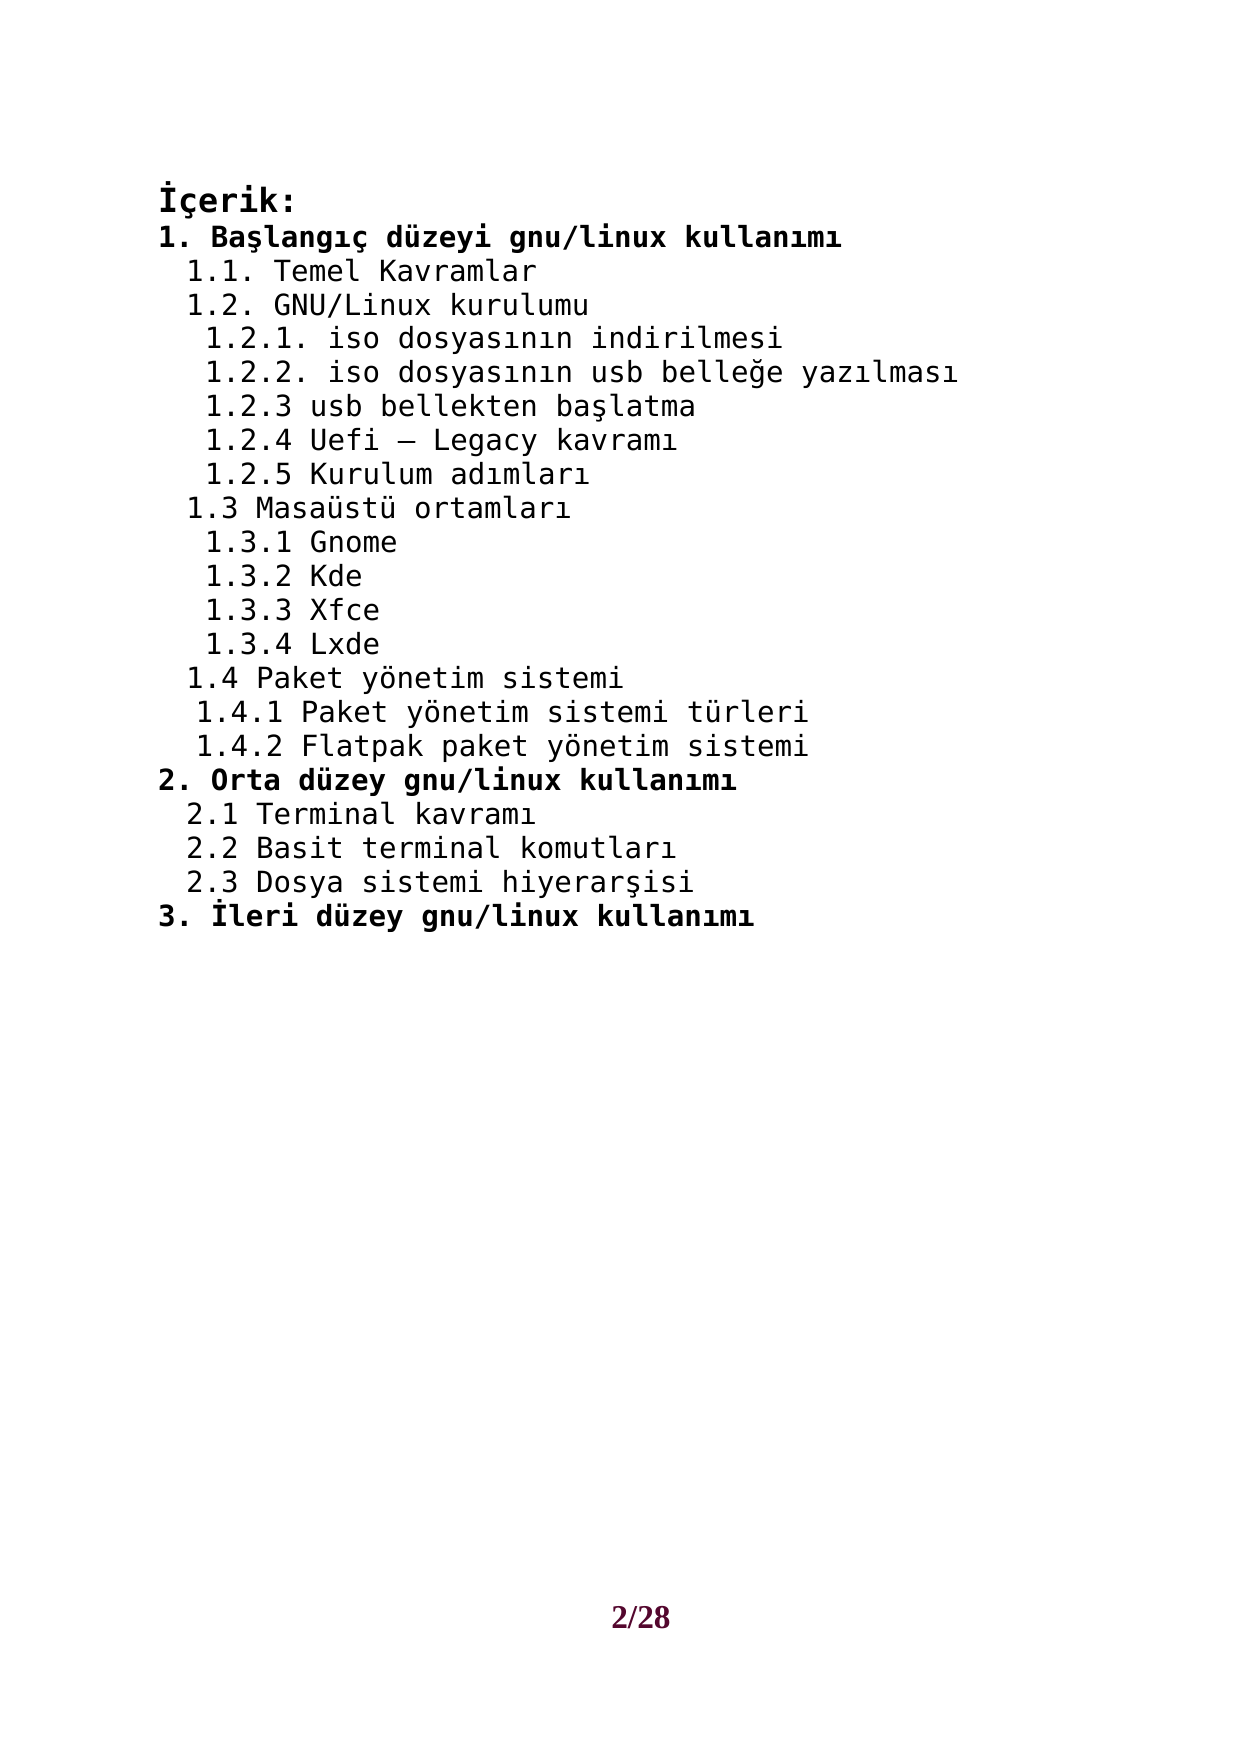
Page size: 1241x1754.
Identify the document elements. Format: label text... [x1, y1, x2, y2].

text 1.4.1 Paket yönetim sistemi türleri [195, 695, 1123, 729]
text 1.1. Temel Kavramlar [158, 254, 1123, 288]
text 2.3 Dosya sistemi hiyerarşisi [186, 865, 1123, 899]
text 1.4.2 Flatpak paket yönetim sistemi [195, 729, 1123, 763]
text 1.3.3 Xfce [158, 593, 1123, 627]
text 1.3.1 Gnome [158, 526, 1123, 559]
text 2. Orta düzey gnu/linux kullanımı [158, 763, 1123, 797]
text 2.2 Basit terminal komutları [186, 831, 1123, 865]
text 1.2. GNU/Linux kurulumu [158, 288, 1123, 322]
text İçerik: [158, 181, 1123, 220]
text 1.2.1. iso dosyasının indirilmesi [158, 322, 1123, 356]
text 1.2.4 Uefi – Legacy kavramı [158, 424, 1123, 458]
text 1.2.3 usb bellekten başlatma [158, 390, 1123, 424]
text 2.1 Terminal kavramı [186, 797, 1123, 831]
text 1.3 Masaüstü ortamları [158, 492, 1123, 526]
text 1.2.2. iso dosyasının usb belleğe yazılması [158, 356, 1123, 390]
text 1.2.5 Kurulum adımları [158, 458, 1123, 492]
text 1.3.2 Kde [158, 559, 1123, 593]
text 1.4 Paket yönetim sistemi [158, 661, 1123, 695]
text 1. Başlangıç düzeyi gnu/linux kullanımı [158, 220, 1123, 254]
text 1.3.4 Lxde [158, 627, 1123, 661]
text 3. İleri düzey gnu/linux kullanımı [158, 899, 1123, 933]
